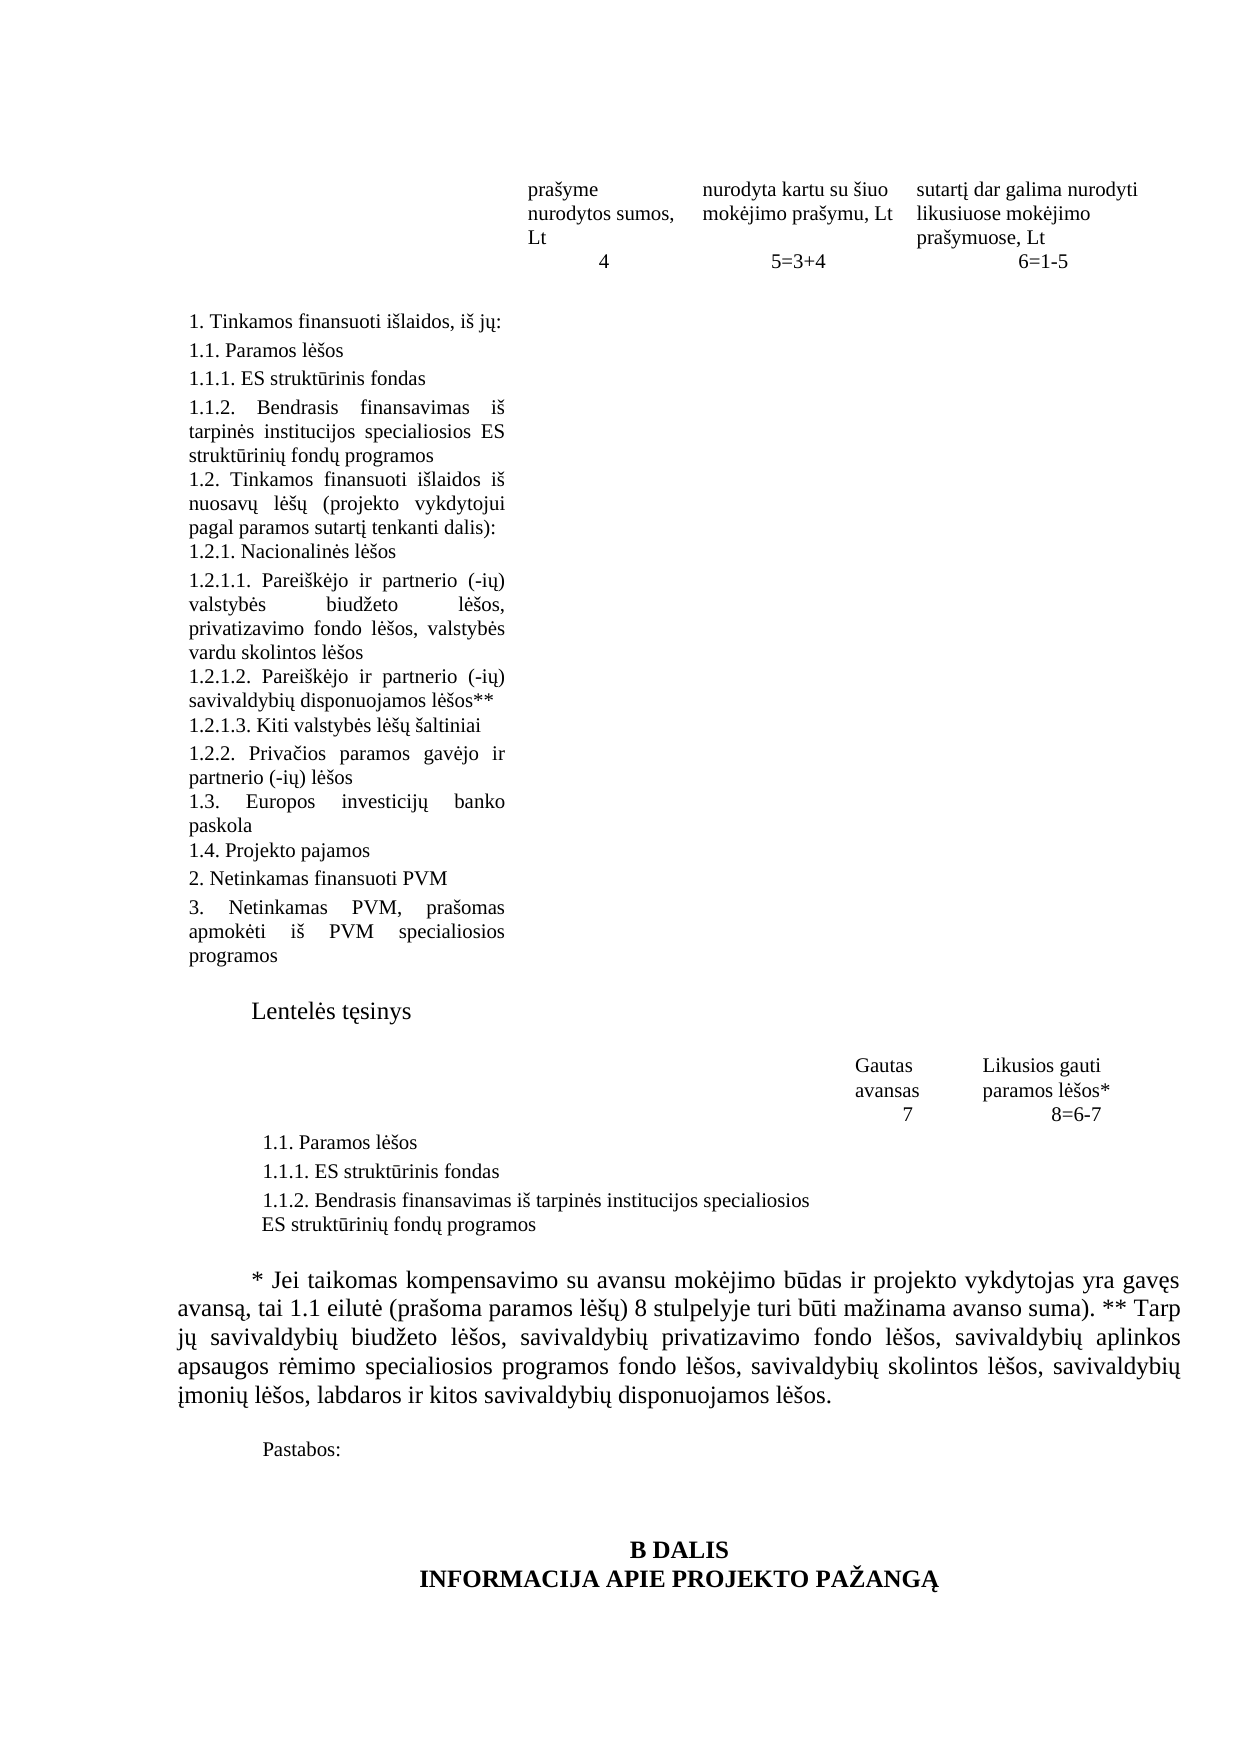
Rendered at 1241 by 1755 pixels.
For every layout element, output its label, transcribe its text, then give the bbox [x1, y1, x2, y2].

table_header Gautas avansas [844, 1054, 971, 1102]
table_cell 1.2.1.2. Pareiškėjo ir partnerio (-ių) savivaldybių disponuojamos lėšos** [177, 664, 516, 712]
table_cell 1.1.1. ES struktūrinis fondas [177, 366, 516, 395]
table_cell 1.1.2. Bendrasis finansavimas iš tarpinės institucijos specialiosios ES struktūrinių fondų programos [177, 1188, 843, 1236]
table_cell 1.3. Europos investicijų banko paskola [177, 789, 516, 837]
table_cell [905, 664, 1181, 712]
table_cell [971, 1188, 1181, 1236]
table_header prašyme nurodytos sumos, Lt [516, 177, 691, 249]
table_cell [905, 539, 1181, 568]
table_cell [905, 838, 1181, 866]
table_header sutartį dar galima nurodyti likusiuose mokėjimo prašymuose, Lt [905, 177, 1181, 249]
table_cell [905, 338, 1181, 366]
table_cell [691, 338, 905, 366]
text Lentelės tęsinys [177, 996, 1181, 1025]
table_cell [691, 866, 905, 895]
table_cell [971, 1159, 1181, 1188]
table_cell [691, 741, 905, 789]
table_cell [691, 713, 905, 741]
table_header Likusios gauti paramos lėšos* [971, 1054, 1181, 1102]
table_cell [691, 895, 905, 967]
table_cell 2. Netinkamas finansuoti PVM [177, 866, 516, 895]
table_cell [516, 309, 691, 337]
text B DALIS INFORMACIJA APIE PROJEKTO PAŽANGĄ [177, 1535, 1181, 1592]
table_cell 1.2.1.3. Kiti valstybės lėšų šaltiniai [177, 713, 516, 741]
table_cell [691, 395, 905, 467]
table_cell [516, 395, 691, 467]
table_cell [516, 366, 691, 395]
table_cell 1.1.1. ES struktūrinis fondas [177, 1159, 843, 1188]
table_cell 8=6-7 [971, 1102, 1181, 1130]
table_cell [516, 664, 691, 712]
table_cell 7 [844, 1102, 971, 1130]
table_cell 1.1. Paramos lėšos [177, 338, 516, 366]
table_header [177, 1054, 843, 1102]
table_cell [691, 789, 905, 837]
table_cell [905, 741, 1181, 789]
table_cell [905, 568, 1181, 664]
table_header Pastabos: [177, 1437, 1181, 1506]
table_cell [691, 664, 905, 712]
table_cell [516, 467, 691, 539]
table_cell [516, 568, 691, 664]
table_cell [691, 568, 905, 664]
table_cell [905, 866, 1181, 895]
table_cell [691, 838, 905, 866]
table_cell [905, 713, 1181, 741]
table_cell [905, 789, 1181, 837]
table_cell 1.1.2. Bendrasis finansavimas iš tarpinės institucijos specialiosios ES struktūrinių fondų programos [177, 395, 516, 467]
table_cell [691, 539, 905, 568]
table_cell [691, 366, 905, 395]
table_cell [516, 713, 691, 741]
table_header nurodyta kartu su šiuo mokėjimo prašymu, Lt [691, 177, 905, 249]
table_cell [905, 895, 1181, 967]
table_cell [516, 789, 691, 837]
table_cell [516, 338, 691, 366]
table_cell 3. Netinkamas PVM, prašomas apmokėti iš PVM specialiosios programos [177, 895, 516, 967]
table_cell 4 [516, 249, 691, 309]
table_header [177, 177, 516, 249]
table_cell [516, 895, 691, 967]
table_cell 1. Tinkamos finansuoti išlaidos, iš jų: [177, 309, 516, 337]
table_cell 1.2.1.1. Pareiškėjo ir partnerio (-ių) valstybės biudžeto lėšos, privatizavimo fondo lėšos, valstybės vardu skolintos lėšos [177, 568, 516, 664]
table_cell [516, 838, 691, 866]
table_cell 1.1. Paramos lėšos [177, 1130, 843, 1159]
table_cell 1.2. Tinkamos finansuoti išlaidos iš nuosavų lėšų (projekto vykdytojui pagal paramos sutartį tenkanti dalis): [177, 467, 516, 539]
table_cell 5=3+4 [691, 249, 905, 309]
table_cell 1.4. Projekto pajamos [177, 838, 516, 866]
table_cell [516, 741, 691, 789]
table_cell [905, 366, 1181, 395]
table_cell [177, 249, 516, 309]
table_cell [691, 467, 905, 539]
table_cell [691, 309, 905, 337]
text * Jei taikomas kompensavimo su avansu mokėjimo būdas ir projekto vykdytojas yra gavęs avansą, tai 1.1 eilutė (prašoma paramos lėšų) 8 stulpelyje turi būti mažinama avanso suma). ** Tarp jų savivaldybių biudžeto lėšos, savivaldybių privatizavimo fondo lėšos, savivaldybių aplinkos apsaugos rėmimo specialiosios programos fondo lėšos, savivaldybių skolintos lėšos, savivaldybių įmonių lėšos, labdaros ir kitos savivaldybių disponuojamos lėšos. [177, 1265, 1181, 1408]
table_cell [905, 309, 1181, 337]
table_cell [844, 1130, 971, 1159]
table_cell [971, 1130, 1181, 1159]
table_cell [905, 395, 1181, 467]
table_cell [844, 1159, 971, 1188]
table_cell [177, 1102, 843, 1130]
table_cell [516, 866, 691, 895]
table_cell [844, 1188, 971, 1236]
table_cell 1.2.2. Privačios paramos gavėjo ir partnerio (-ių) lėšos [177, 741, 516, 789]
table_cell 1.2.1. Nacionalinės lėšos [177, 539, 516, 568]
table_cell [905, 467, 1181, 539]
table_cell [516, 539, 691, 568]
table_cell 6=1-5 [905, 249, 1181, 309]
